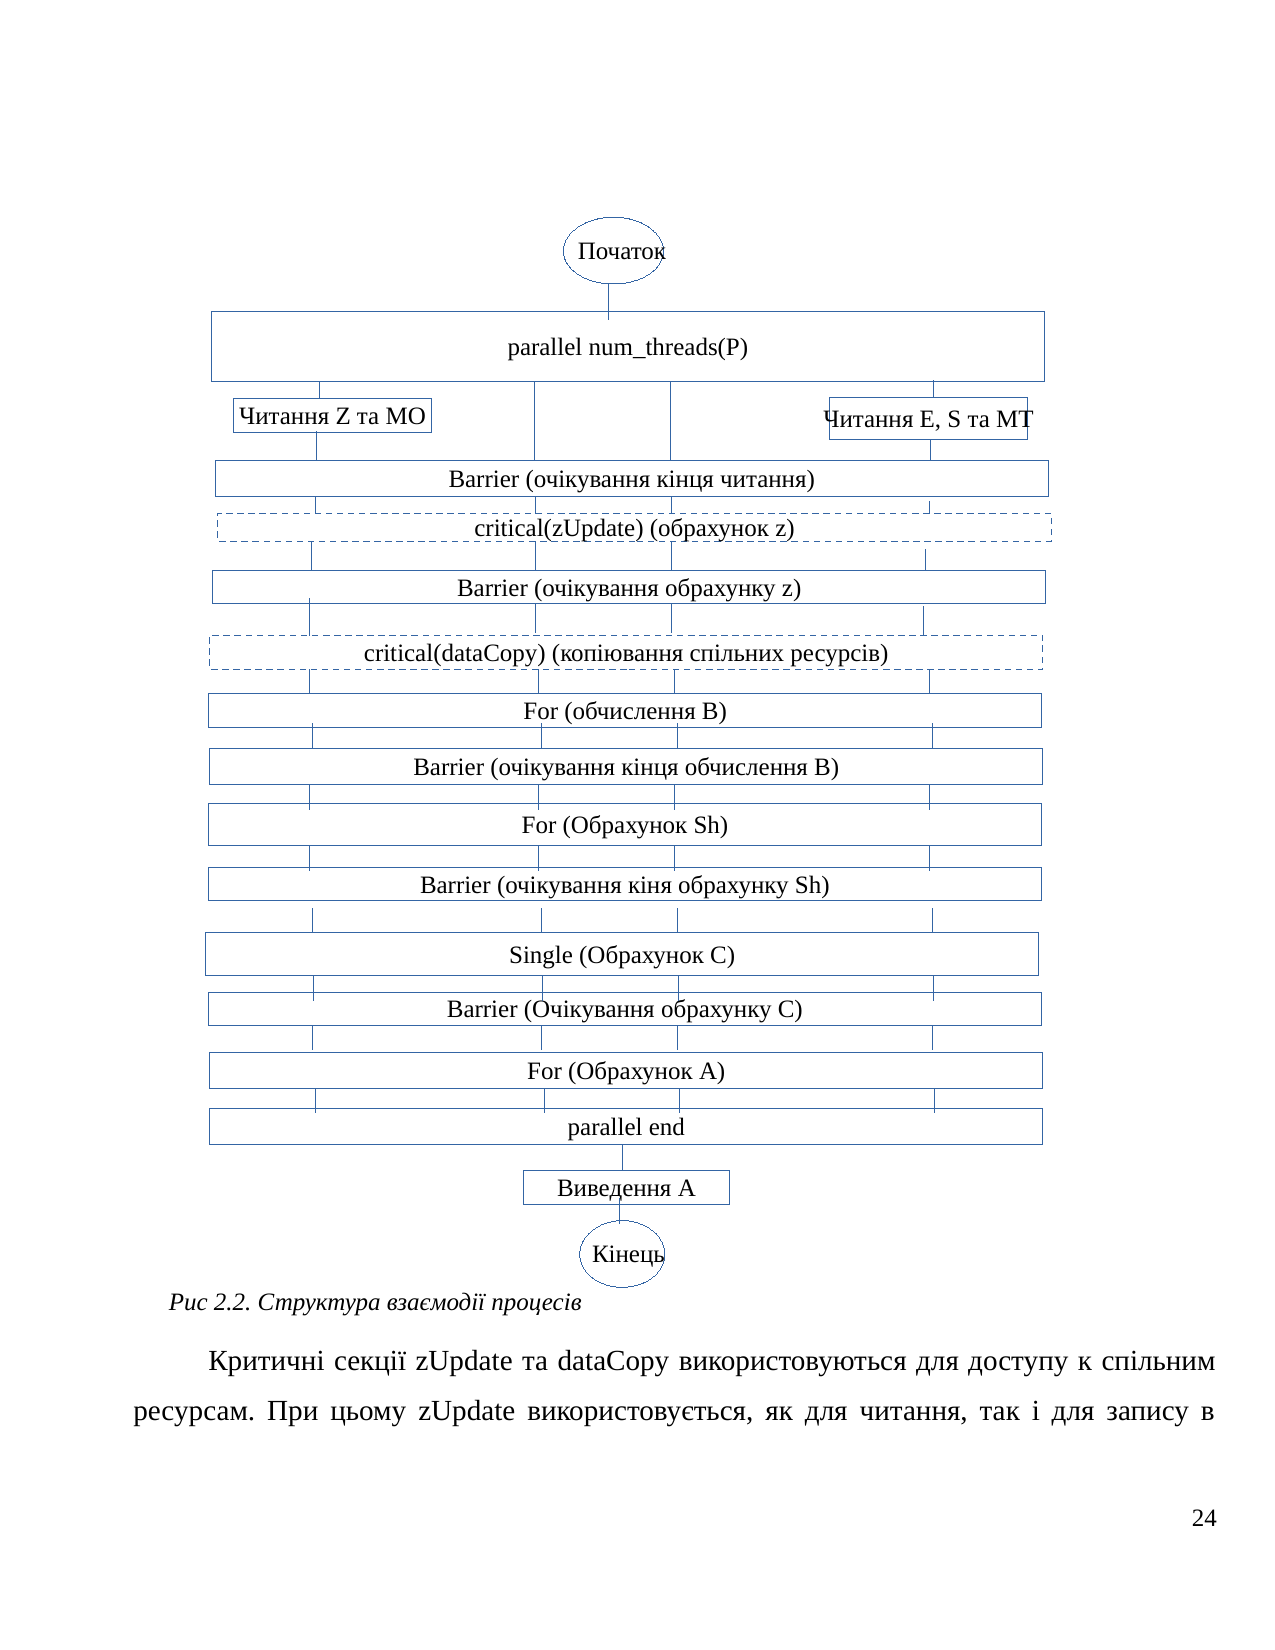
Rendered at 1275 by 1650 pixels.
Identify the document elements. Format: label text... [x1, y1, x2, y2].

text Критичні секції zUpdate та dataCopy використовуються для доступу к спільним ресурсам. При цьому zUpdate використовується, як для читання, так і для запису в [133, 205, 1216, 1427]
text Рис 2.2. Структура взаємодії процесів [169, 230, 1088, 1316]
